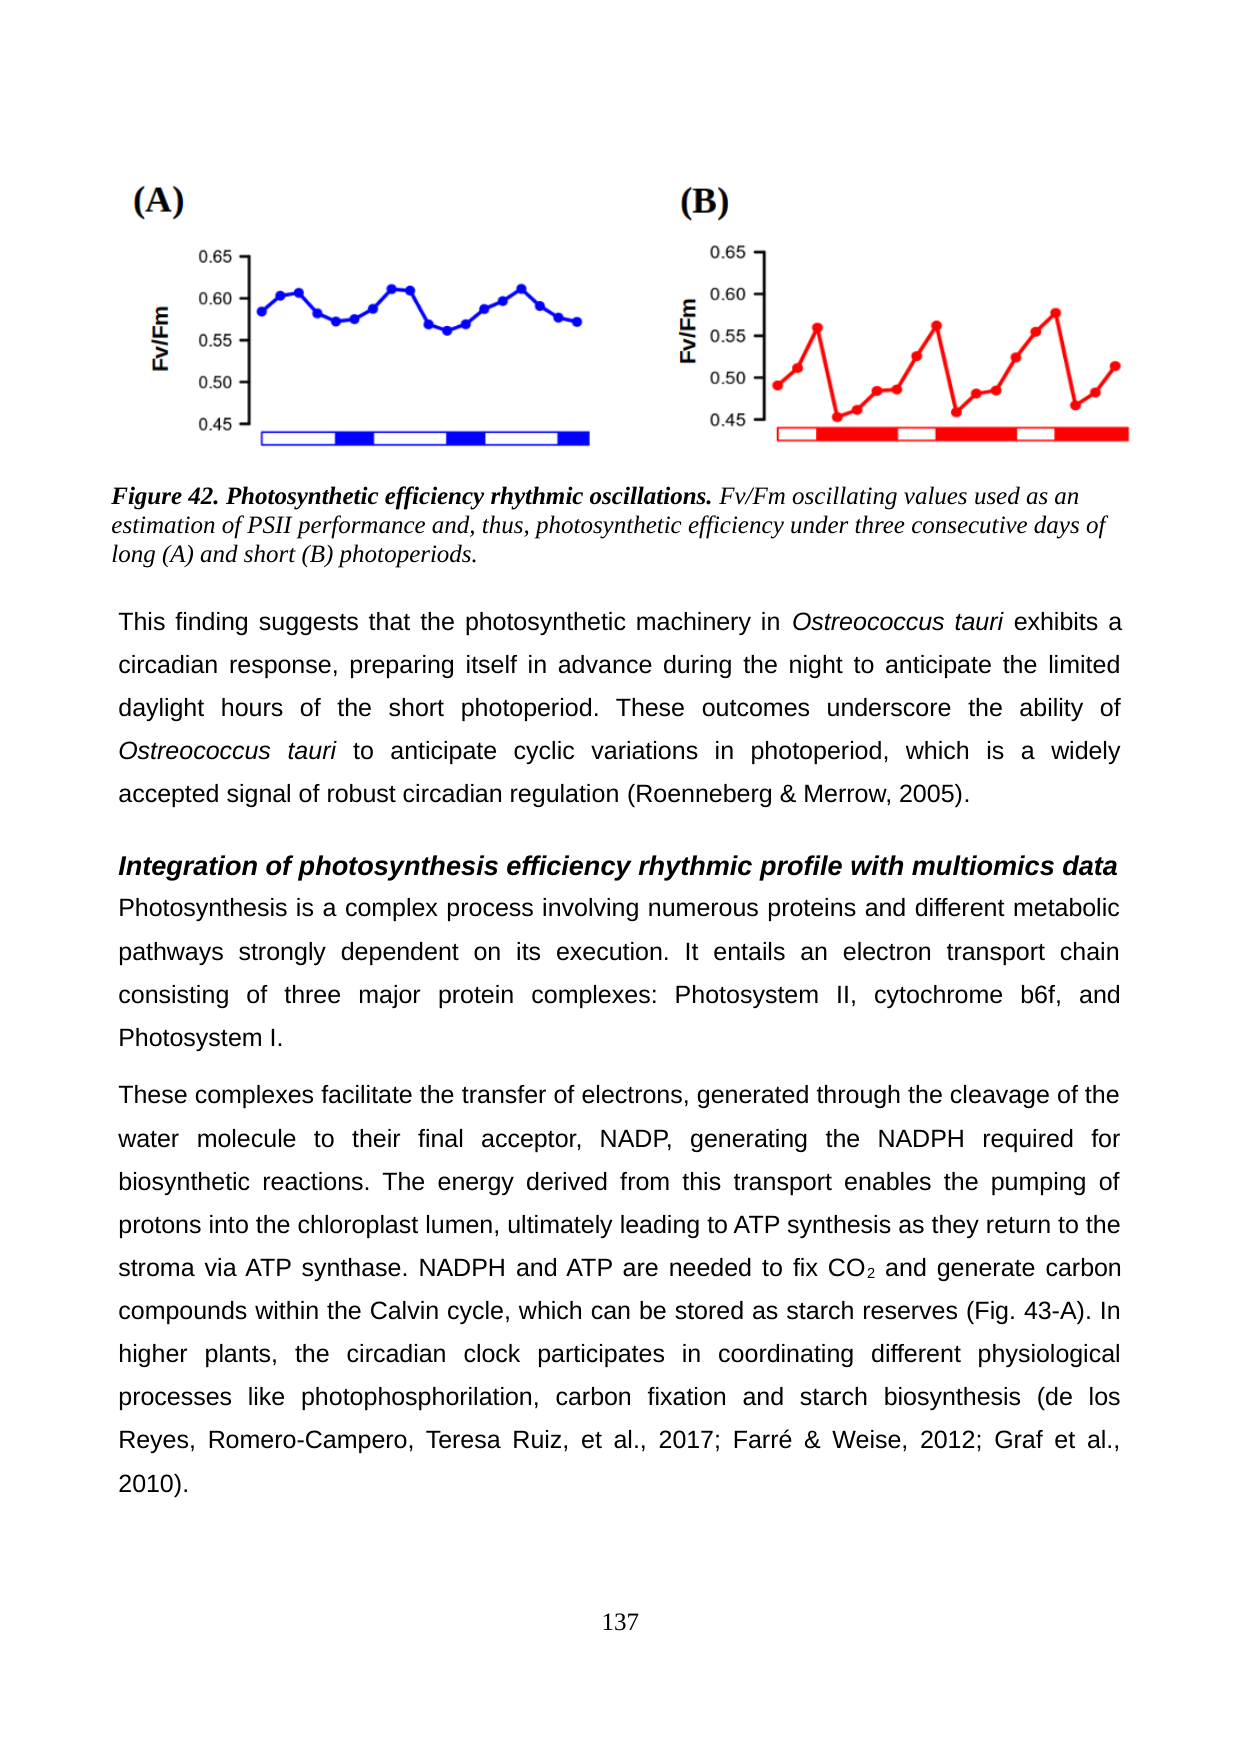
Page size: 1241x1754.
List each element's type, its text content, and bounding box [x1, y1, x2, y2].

subtitle Integration of photosynthesis efficiency rhythmic profile with multiomics data [118, 850, 1122, 881]
text Photosynthesis is a complex process involving numerous proteins and different metabolic pathways strongly dependent on its execution. It entails an electron transport chain consisting of three major protein complexes: Photosystem II, cytochrome b6f, and Photosystem I. [118, 893, 1122, 1052]
picture [120, 168, 1162, 482]
text Figure 42. Photosynthetic efficiency rhythmic oscillations. Fv/Fm oscillating values used as an estimation of PSII performance and, thus, photosynthetic efficiency under three consecutive days of long (A) and short (B) photoperiods. [111, 482, 1152, 568]
text These complexes facilitate the transfer of electrons, generated through the cleavage of the water molecule to their final acceptor, NADP, generating the NADPH required for biosynthetic reactions. The energy derived from this transport enables the pumping of protons into the chloroplast lumen, ultimately leading to ATP synthesis as they return to the stroma via ATP synthase. NADPH and ATP are needed to fix CO2 and generate carbon compounds within the Calvin cycle, which can be stored as starch reserves (Fig. 43-A). In higher plants, the circadian clock participates in coordinating different physiological processes like photophosphorilation, carbon fixation and starch biosynthesis (de los Reyes, Romero-Campero, Teresa Ruiz, et al., 2017; Farré & Weise, 2012; Graf et al., 2010)⁠. [118, 1081, 1122, 1497]
text This finding suggests that the photosynthetic machinery in Ostreococcus tauri exhibits a circadian response, preparing itself in advance during the night to anticipate the limited daylight hours of the short photoperiod. These outcomes underscore the ability of Ostreococcus tauri to anticipate cyclic variations in photoperiod, which is a widely accepted signal of robust circadian regulation (Roenneberg & Merrow, 2005)⁠. [111, 568, 1152, 808]
